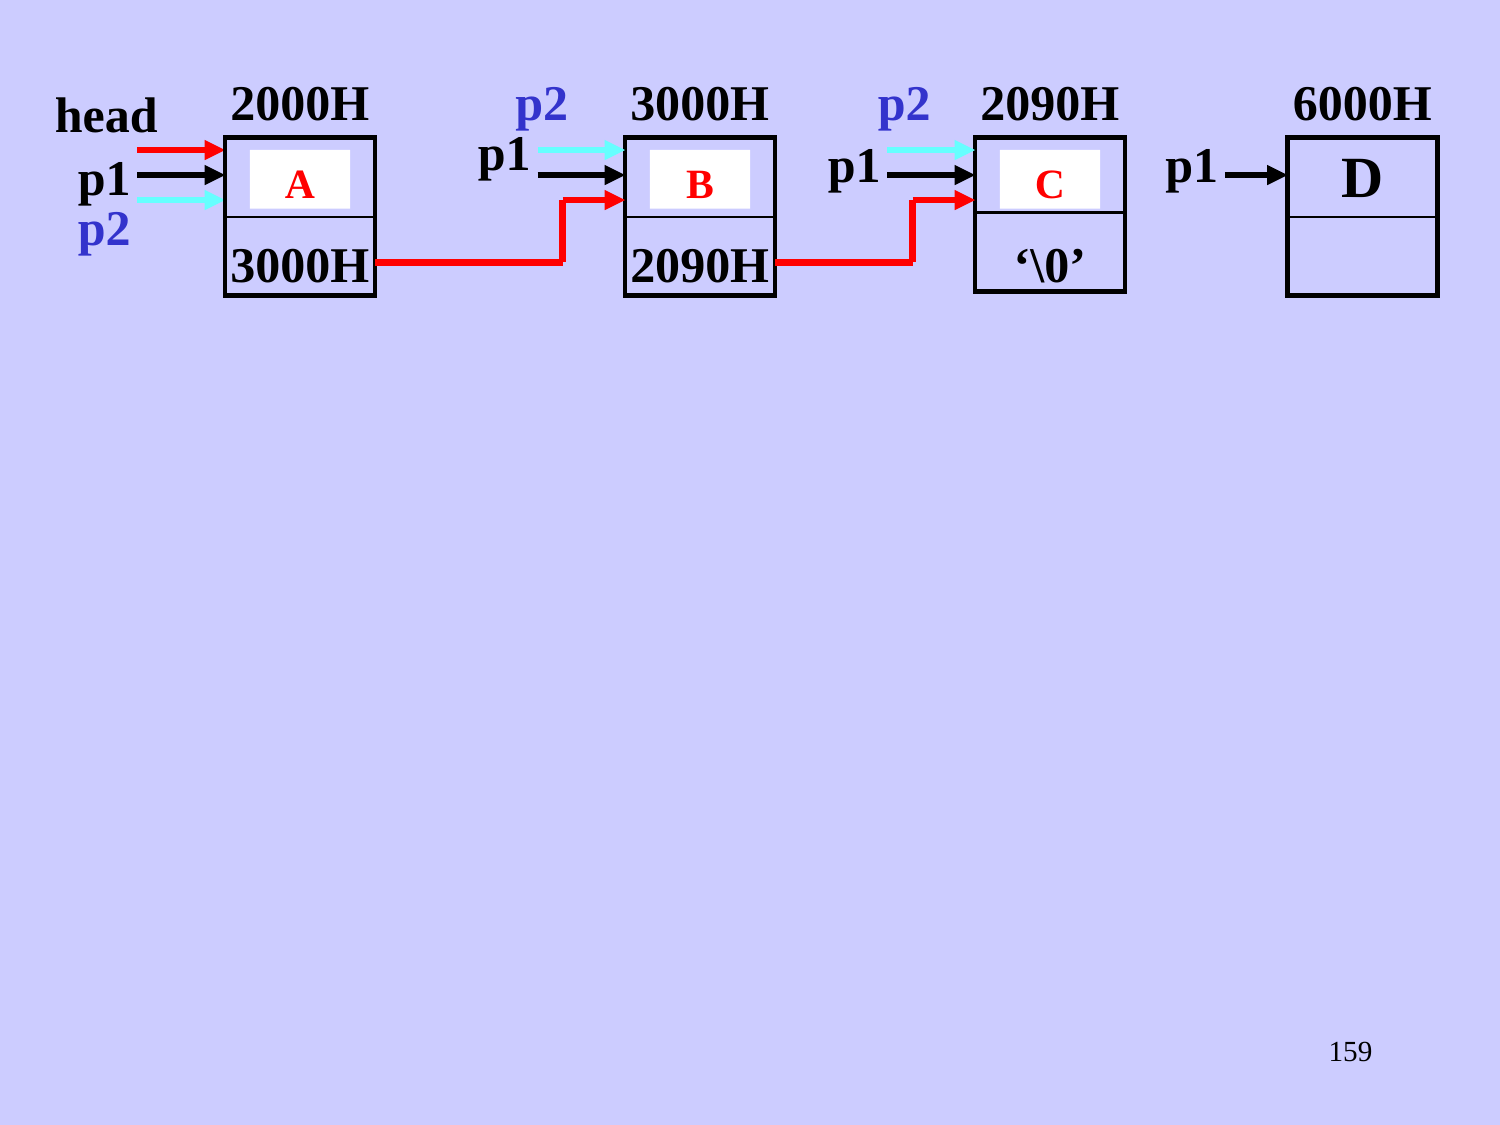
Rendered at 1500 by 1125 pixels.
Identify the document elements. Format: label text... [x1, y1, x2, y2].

text_box D [1290, 140, 1435, 216]
text_box 6000H [1287, 62, 1438, 133]
text_box B [627, 140, 773, 216]
text_box ‘\0’ [975, 224, 1126, 295]
text_box p1 [474, 112, 538, 183]
text_box p1 [75, 137, 138, 208]
text_box 3000H [225, 224, 376, 295]
text_box 2000H [225, 62, 376, 133]
text_box [1074, 1025, 1388, 1101]
text_box C [977, 140, 1123, 211]
text_box B [649, 149, 751, 209]
text_box 2090H [975, 62, 1126, 133]
text_box p2 [875, 62, 943, 133]
text_box p2 [75, 208, 138, 258]
text_box p1 [825, 125, 888, 195]
text_box p1 [1162, 125, 1226, 195]
text_box A [249, 149, 351, 209]
text_box 2090H [624, 224, 776, 295]
text_box head [49, 75, 163, 145]
text_box C [999, 149, 1101, 209]
text_box A [227, 140, 373, 216]
text_box p2 [512, 62, 576, 133]
text_box 3000H [624, 62, 776, 133]
